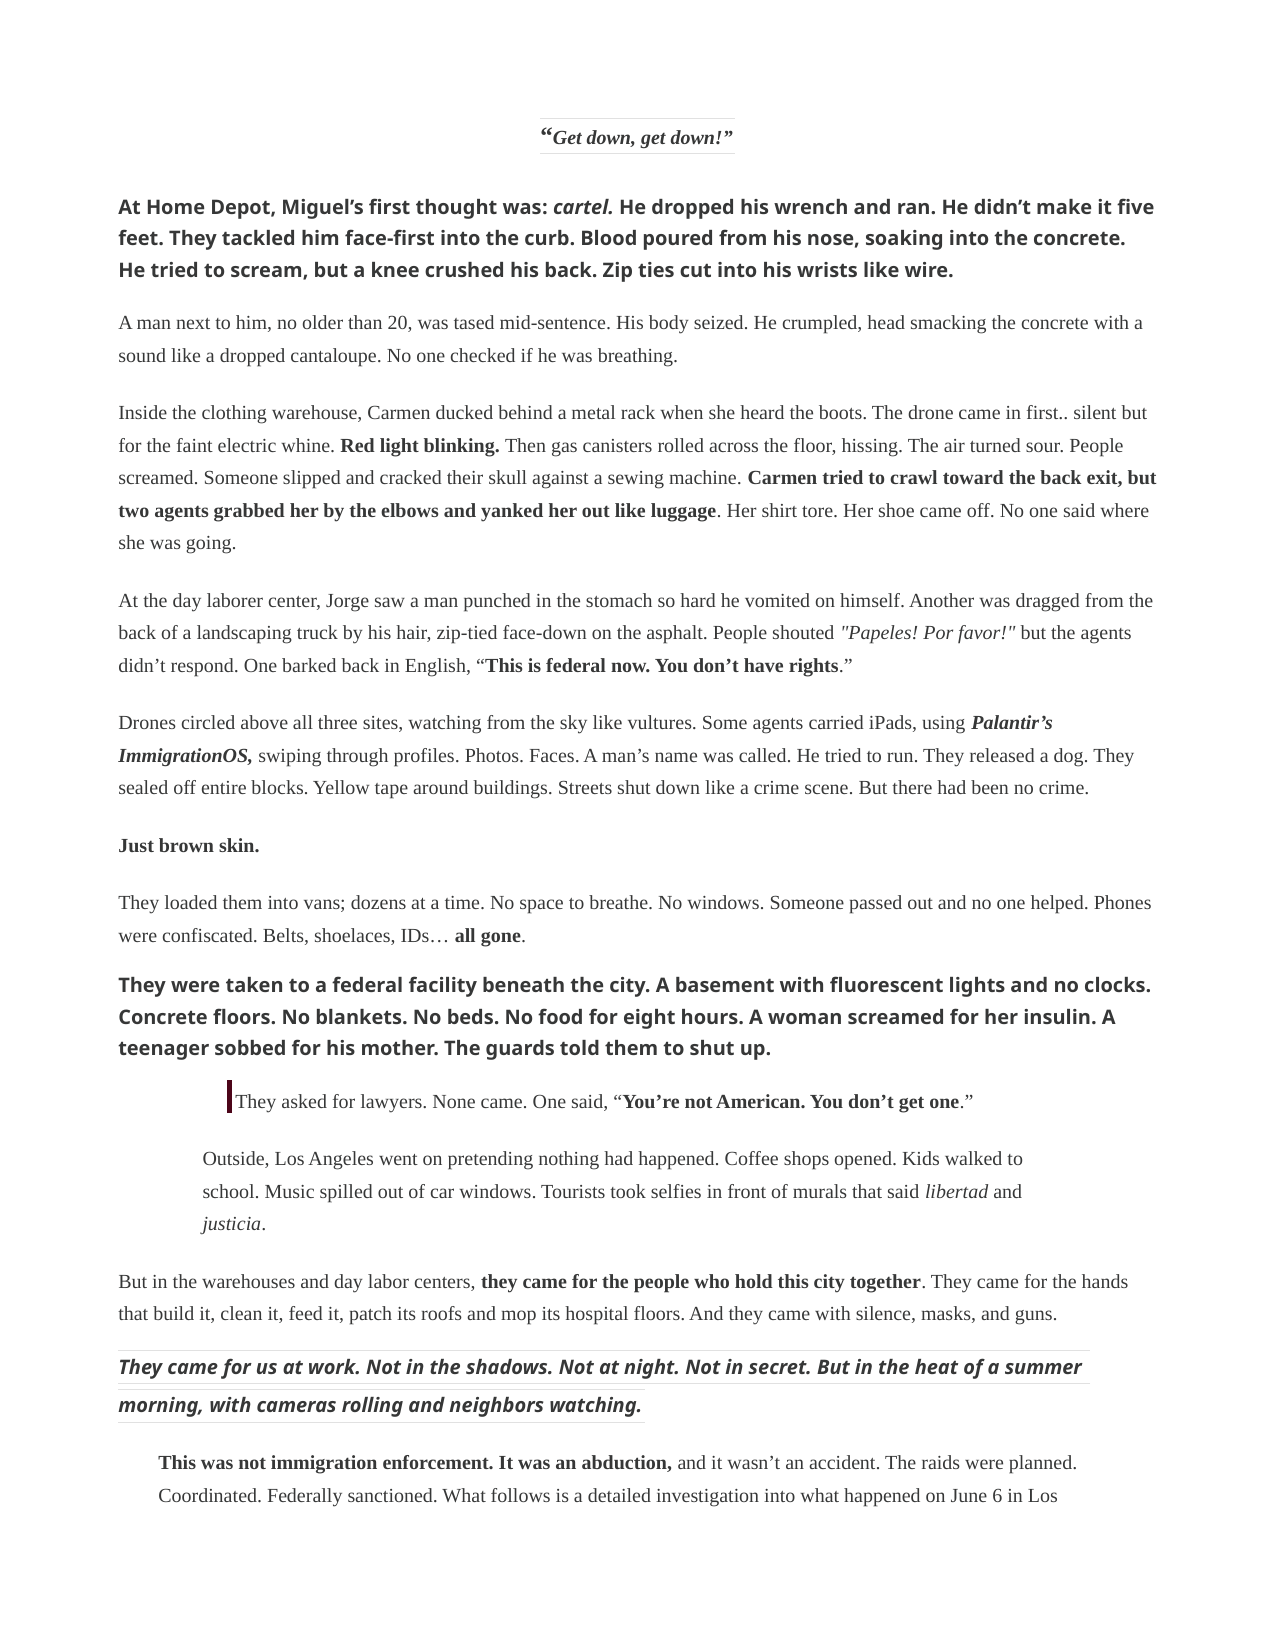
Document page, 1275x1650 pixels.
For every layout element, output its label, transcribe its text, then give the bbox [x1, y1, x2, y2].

text They asked for lawyers. None came. One said, “You’re not American. You don’t get one.” [232, 1080, 1073, 1113]
text Just brown skin. [118, 824, 1157, 857]
text They loaded them into vans; dozens at a time. No space to breathe. No windows. Someone passed out and no one helped. Phones were confiscated. Belts, shoelaces, IDs… all gone. [118, 882, 1157, 947]
text “Get down, get down!” [198, 118, 1077, 153]
text They came for us at work. Not in the shadows. Not at night. Not in secret. But in the heat of a summer morning, with cameras rolling and neighbors watching. [118, 1350, 1157, 1422]
text Drones circled above all three sites, watching from the sky like vultures. Some agents carried iPads, using Palantir’s ImmigrationOS, swiping through profiles. Photos. Faces. A man’s name was called. He tried to run. They released a dog. They sealed off entire blocks. Yellow tape around buildings. Streets shut down like a crime scene. But there had been no crime. [118, 702, 1157, 799]
text A man next to him, no older than 20, was tased mid-sentence. His body seized. He crumpled, head smacking the concrete with a sound like a dropped cantaloupe. No one checked if he was breathing. [118, 302, 1157, 367]
text Inside the clothing warehouse, Carmen ducked behind a metal rack when she heard the boots. The drone came in first.. silent but for the faint electric whine. Red light blinking. Then gas canisters rolled across the floor, hissing. The air turned sour. People screamed. Someone slipped and cracked their skull against a sewing machine. Carmen tried to crawl toward the back exit, but two agents grabbed her by the elbows and yanked her out like luggage. Her shirt tore. Her shoe came off. No one said where she was going. [118, 392, 1157, 554]
text They were taken to a federal facility beneath the city. A basement with fluorescent lights and no clocks. Concrete floors. No blankets. No beds. No food for eight hours. A woman screamed for her insulin. A teenager sobbed for his mother. The guards told them to shut up. [118, 972, 1157, 1062]
text Outside, Los Angeles went on pretending nothing had happened. Coffee shops opened. Kids walked to school. Music spilled out of car windows. Tourists took selfies in front of murals that said libertad and justicia. [202, 1138, 1073, 1235]
text But in the warehouses and day labor centers, they came for the people who hold this city together. They came for the hands that build it, clean it, feed it, patch its roofs and mop its hospital floors. And they came with silence, masks, and guns. [118, 1260, 1157, 1325]
text This was not immigration enforcement. It was an abduction, and it wasn’t an accident. The raids were planned. Coordinated. Federally sanctioned. What follows is a detailed investigation into what happened on June 6 in Los [158, 1441, 1117, 1506]
text At Home Depot, Miguel’s first thought was: cartel. He dropped his wrench and ran. He didn’t make it five feet. They tackled him face-first into the curb. Blood poured from his nose, soaking into the concrete. He tried to scream, but a knee crushed his back. Zip ties cut into his wrists like wire. [118, 193, 1157, 283]
text At the day laborer center, Jorge saw a man punched in the stomach so hard he vomited on himself. Another was dragged from the back of a landscaping truck by his hair, zip-tied face-down on the asphalt. People shouted "Papeles! Por favor!" but the agents didn’t respond. One barked back in English, “This is federal now. You don’t have rights.” [118, 579, 1157, 677]
